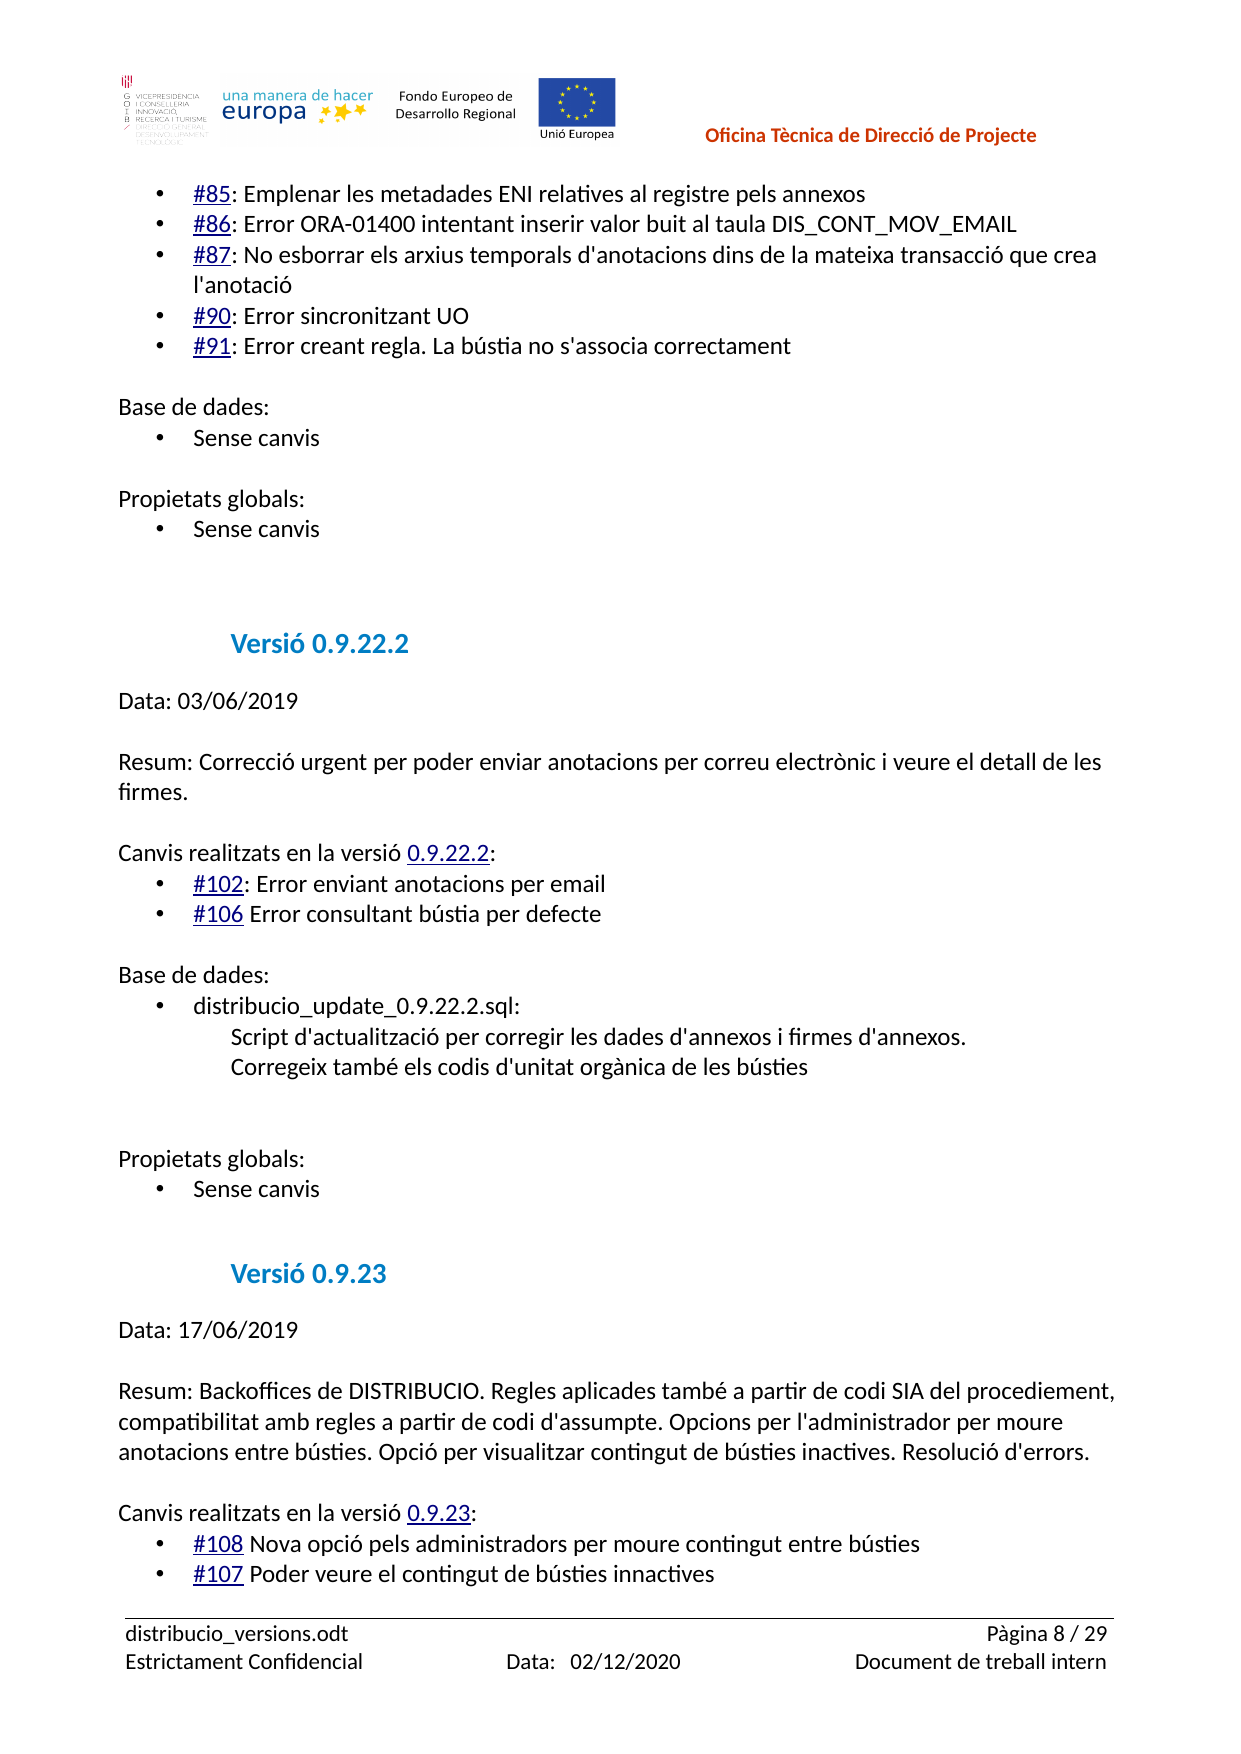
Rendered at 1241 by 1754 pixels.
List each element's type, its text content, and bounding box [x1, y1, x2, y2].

list Sense canvis [156, 513, 1122, 544]
list Sense canvis [156, 1173, 1122, 1204]
list #91: Error creant regla. La bústia no s'associa correctament [156, 330, 1122, 361]
text Data: 17/06/2019 [118, 1314, 1122, 1345]
text Data: 03/06/2019 [118, 685, 1122, 715]
list Sense canvis [156, 422, 1122, 452]
list #108 Nova opció pels administradors per moure contingut entre bústies [156, 1528, 1122, 1558]
list Script d'actualització per corregir les dades d'annexos i firmes d'annexos. [193, 1021, 1122, 1051]
text Propietats globals: [118, 483, 1122, 513]
picture [118, 73, 213, 147]
subtitle Versió 0.9.22.2 [153, 626, 1122, 661]
text Canvis realitzats en la versió 0.9.23: [118, 1497, 1122, 1528]
list distribucio_update_0.9.22.2.sql: [156, 990, 1122, 1021]
list #85: Emplenar les metadades ENI relatives al registre pels annexos [156, 178, 1122, 208]
picture [219, 73, 621, 147]
list #102: Error enviant anotacions per email [156, 868, 1122, 898]
text Base de dades: [118, 959, 1122, 990]
subtitle Versió 0.9.23 [153, 1255, 1122, 1291]
text Resum: Correcció urgent per poder enviar anotacions per correu electrònic i veure el detall de les firmes. [118, 746, 1122, 807]
list #87: No esborrar els arxius temporals d'anotacions dins de la mateixa transacció que crea l'anotació [156, 239, 1122, 300]
list #90: Error sincronitzant UO [156, 300, 1122, 330]
list #107 Poder veure el contingut de bústies innactives [156, 1558, 1122, 1589]
text Base de dades: [118, 391, 1122, 422]
list #86: Error ORA-01400 intentant inserir valor buit al taula DIS_CONT_MOV_EMAIL [156, 208, 1122, 239]
text Resum: Backoffices de DISTRIBUCIO. Regles aplicades també a partir de codi SIA del procediement, compatibilitat amb regles a partir de codi d'assumpte. Opcions per l'administrador per moure anotacions entre bústies. Opció per visualitzar contingut de bústies inactives. Resolució d'errors. [118, 1375, 1122, 1467]
text Canvis realitzats en la versió 0.9.22.2: [118, 837, 1122, 868]
list Corregeix també els codis d'unitat orgànica de les bústies [193, 1051, 1122, 1082]
text Propietats globals: [118, 1143, 1122, 1173]
list #106 Error consultant bústia per defecte [156, 898, 1122, 929]
